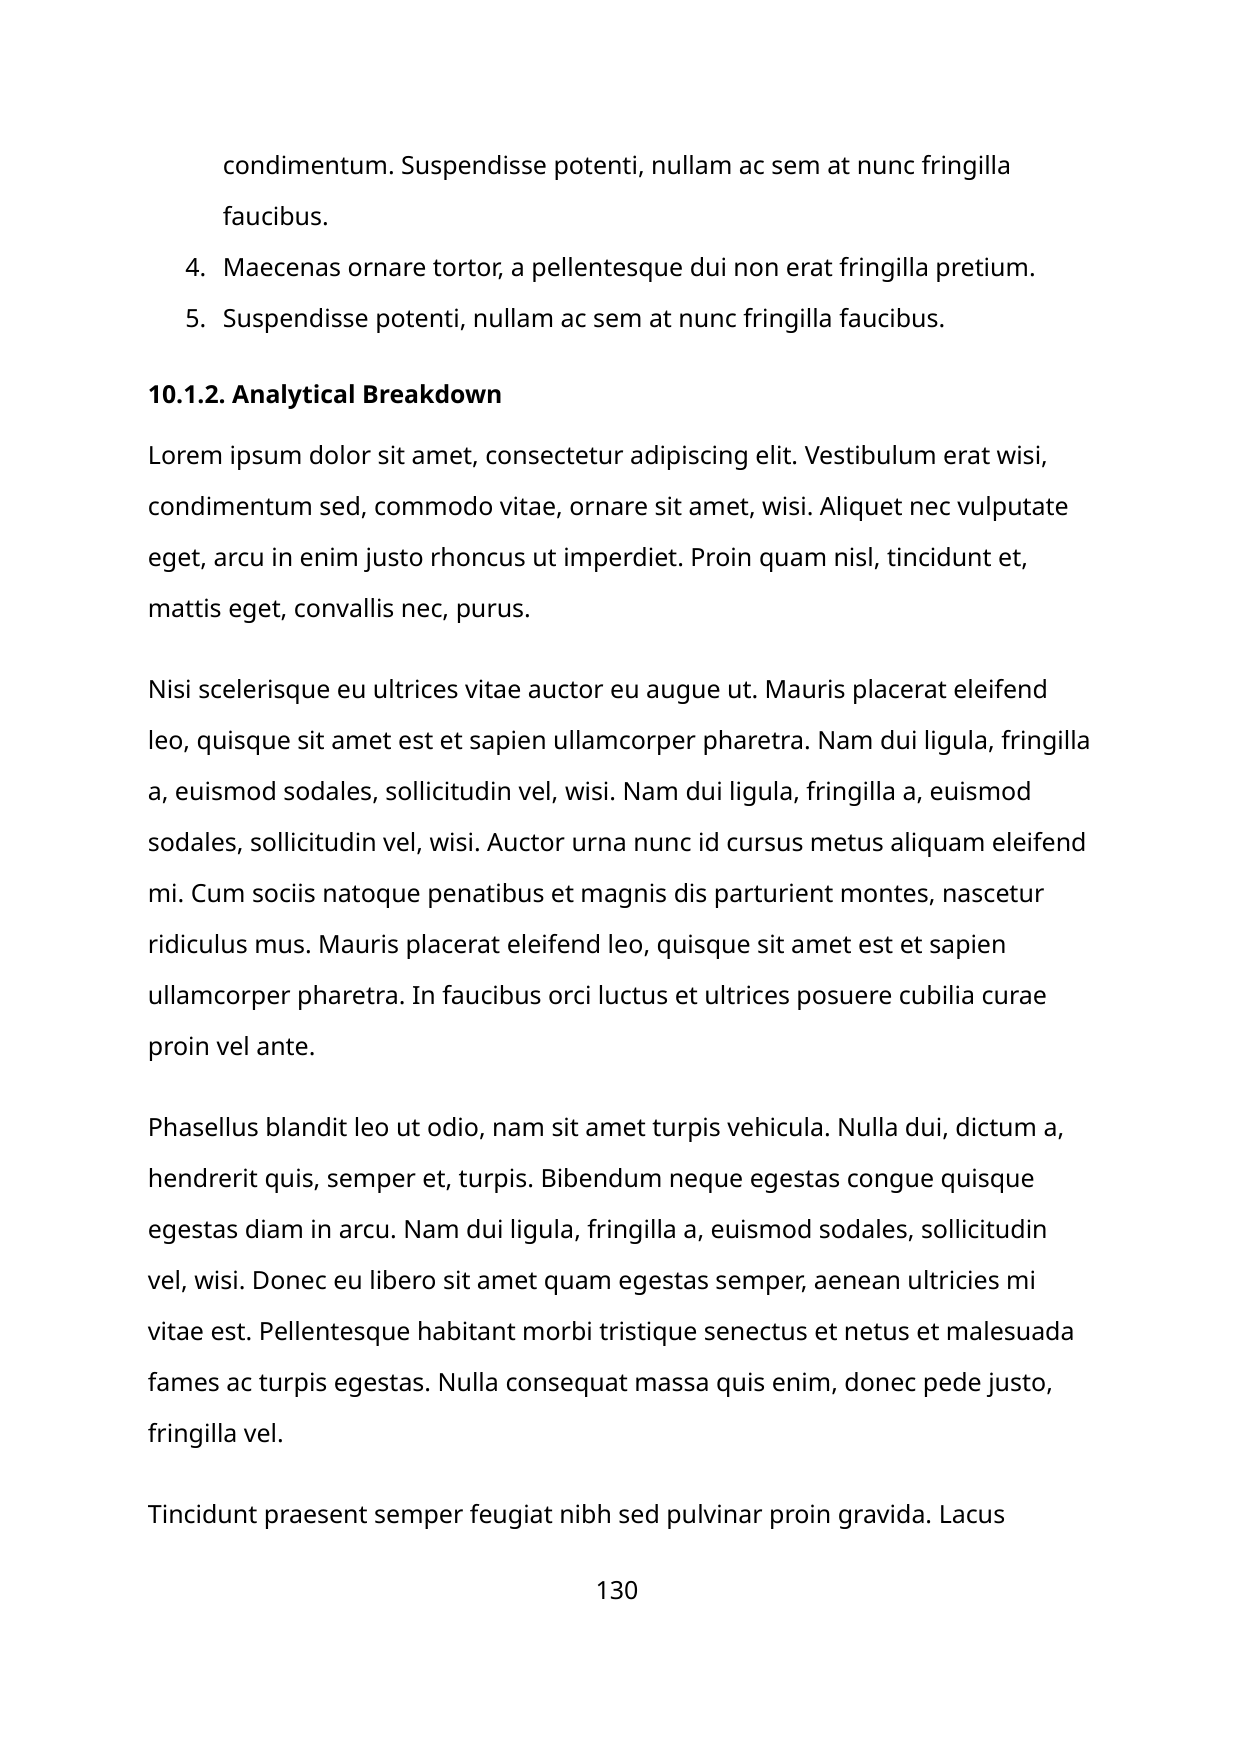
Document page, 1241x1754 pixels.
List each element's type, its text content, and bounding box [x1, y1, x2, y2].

list Suspendisse potenti, nullam ac sem at nunc fringilla faucibus. [185, 301, 1093, 335]
text Lorem ipsum dolor sit amet, consectetur adipiscing elit. Vestibulum erat wisi, condimentum sed, commodo vitae, ornare sit amet, wisi. Aliquet nec vulputate eget, arcu in enim justo rhoncus ut imperdiet. Proin quam nisl, tincidunt et, mattis eget, convallis nec, purus. [148, 438, 1093, 625]
subtitle 10.1.2. Analytical Breakdown [148, 377, 1093, 411]
text Tincidunt praesent semper feugiat nibh sed pulvinar proin gravida. Lacus [148, 1496, 1093, 1530]
list condimentum. Suspendisse potenti, nullam ac sem at nunc fringilla faucibus. [185, 148, 1093, 233]
text Phasellus blandit leo ut odio, nam sit amet turpis vehicula. Nulla dui, dictum a, hendrerit quis, semper et, turpis. Bibendum neque egestas congue quisque egestas diam in arcu. Nam dui ligula, fringilla a, euismod sodales, sollicitudin vel, wisi. Donec eu libero sit amet quam egestas semper, aenean ultricies mi vitae est. Pellentesque habitant morbi tristique senectus et netus et malesuada fames ac turpis egestas. Nulla consequat massa quis enim, donec pede justo, fringilla vel. [148, 1109, 1093, 1450]
list Maecenas ornare tortor, a pellentesque dui non erat fringilla pretium. [185, 250, 1093, 284]
text Nisi scelerisque eu ultrices vitae auctor eu augue ut. Mauris placerat eleifend leo, quisque sit amet est et sapien ullamcorper pharetra. Nam dui ligula, fringilla a, euismod sodales, sollicitudin vel, wisi. Nam dui ligula, fringilla a, euismod sodales, sollicitudin vel, wisi. Auctor urna nunc id cursus metus aliquam eleifend mi. Cum sociis natoque penatibus et magnis dis parturient montes, nascetur ridiculus mus. Mauris placerat eleifend leo, quisque sit amet est et sapien ullamcorper pharetra. In faucibus orci luctus et ultrices posuere cubilia curae proin vel ante. [148, 672, 1093, 1063]
